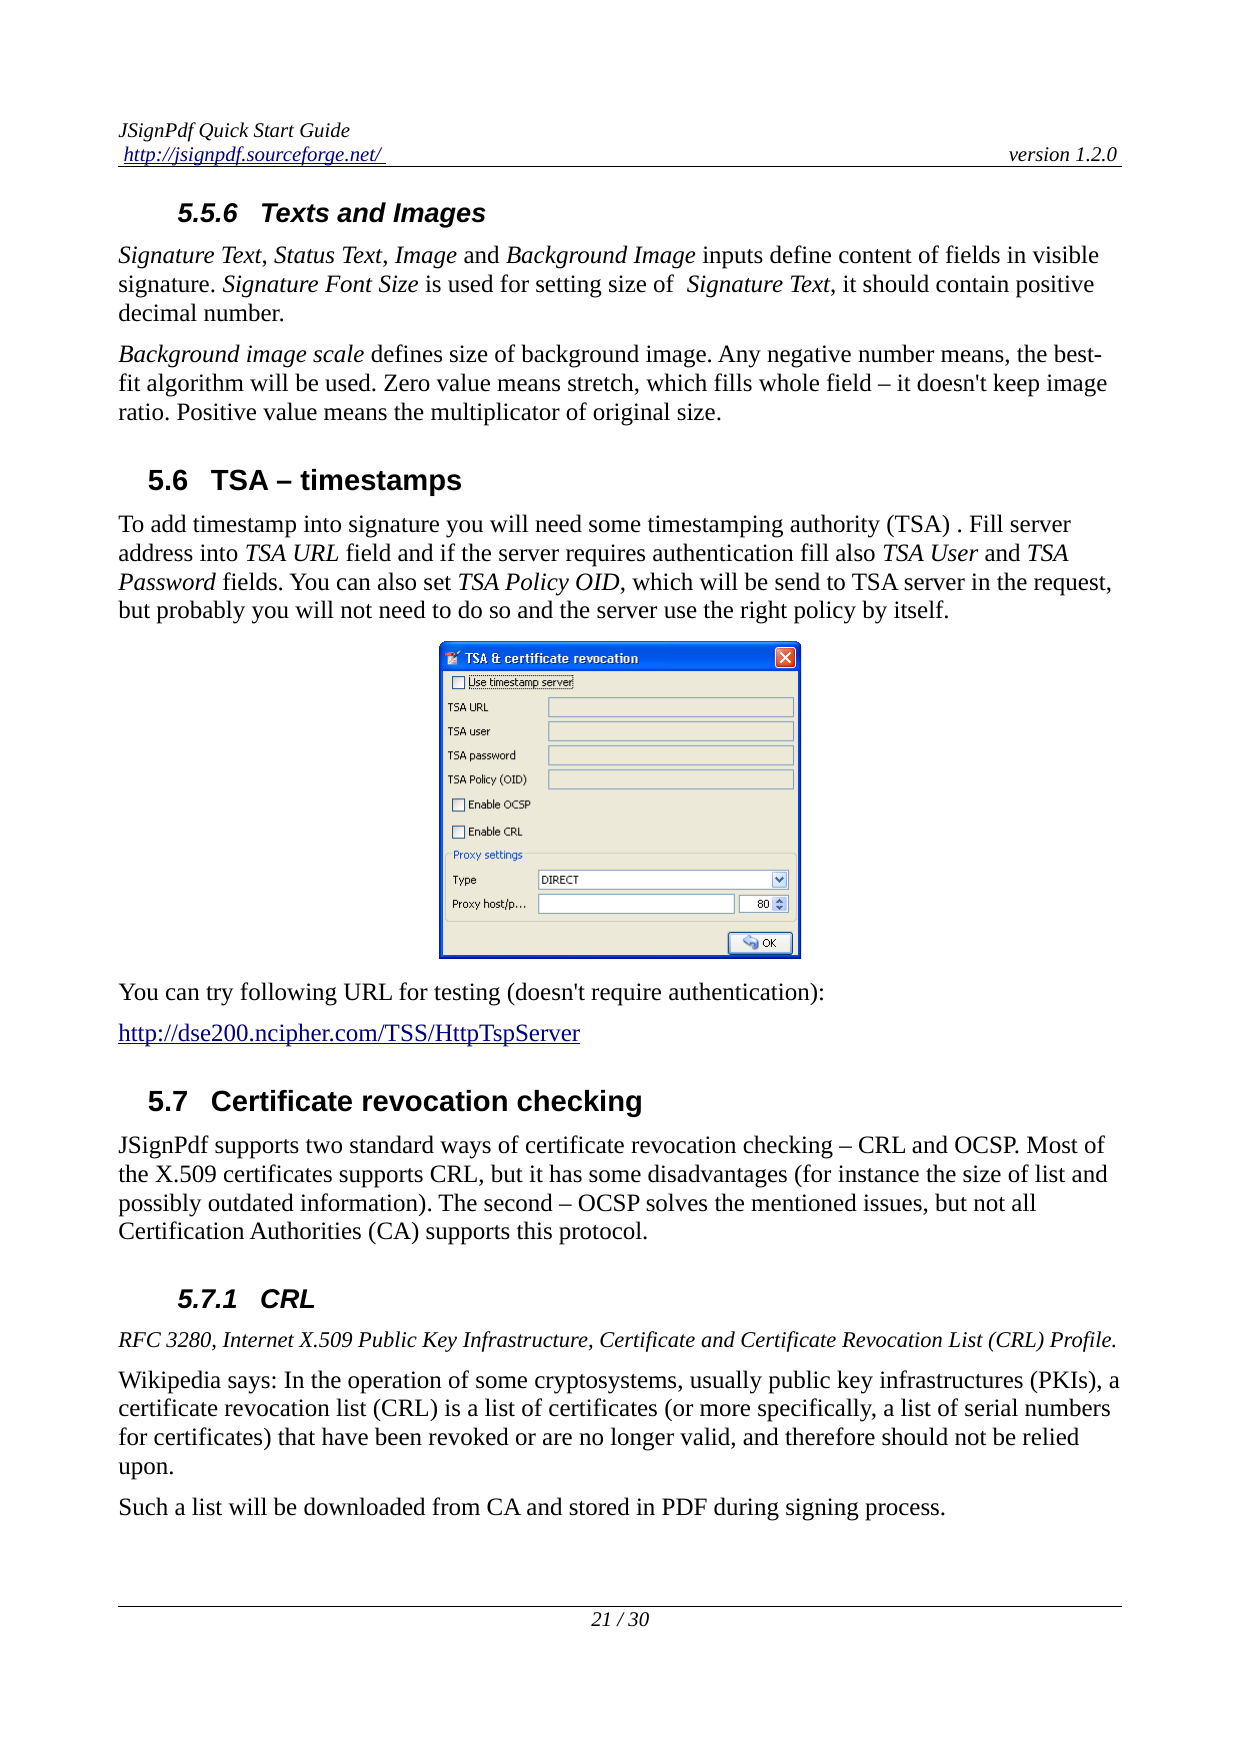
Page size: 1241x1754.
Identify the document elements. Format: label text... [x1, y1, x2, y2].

subtitle CRL [177, 1283, 1122, 1314]
text http://dse200.ncipher.com/TSS/HttpTspServer [118, 1018, 1122, 1047]
subtitle Certificate revocation checking [148, 1084, 1116, 1118]
text RFC 3280, Internet X.509 Public Key Infrastructure, Certificate and Certificate Revocation List (CRL) Profile. [118, 1326, 1122, 1352]
text To add timestamp into signature you will need some timestamping authority (TSA) . Fill server address into TSA URL field and if the server requires authentication fill also TSA User and TSA Password fields. You can also set TSA Policy OID, which will be send to TSA server in the request, but probably you will not need to do so and the server use the right policy by itself. [118, 509, 1122, 624]
text JSignPdf supports two standard ways of certificate revocation checking – CRL and OCSP. Most of the X.509 certificates supports CRL, but it has some disadvantages (for instance the size of list and possibly outdated information). The second – OCSP solves the mentioned issues, but not all Certification Authorities (CA) supports this protocol. [118, 1130, 1122, 1245]
text Background image scale defines size of background image. Any negative number means, the best-fit algorithm will be used. Zero value means stretch, which fills whole field – it doesn't keep image ratio. Positive value means the multiplicator of original size. [118, 339, 1122, 426]
text Such a list will be downloaded from CA and stored in PDF during signing process. [118, 1492, 1122, 1521]
picture [439, 641, 802, 959]
text Wikipedia says: In the operation of some cryptosystems, usually public key infrastructures (PKIs), a certificate revocation list (CRL) is a list of certificates (or more specifically, a list of serial numbers for certificates) that have been revoked or are no longer valid, and therefore should not be relied upon. [118, 1365, 1122, 1480]
subtitle TSA – timestamps [148, 463, 1116, 497]
text Signature Text, Status Text, Image and Background Image inputs define content of fields in visible signature. Signature Font Size is used for setting size of Signature Text, it should contain positive decimal number. [118, 241, 1122, 327]
text You can try following URL for testing (doesn't require authentication): [118, 959, 1122, 1005]
subtitle Texts and Images [177, 197, 1122, 228]
